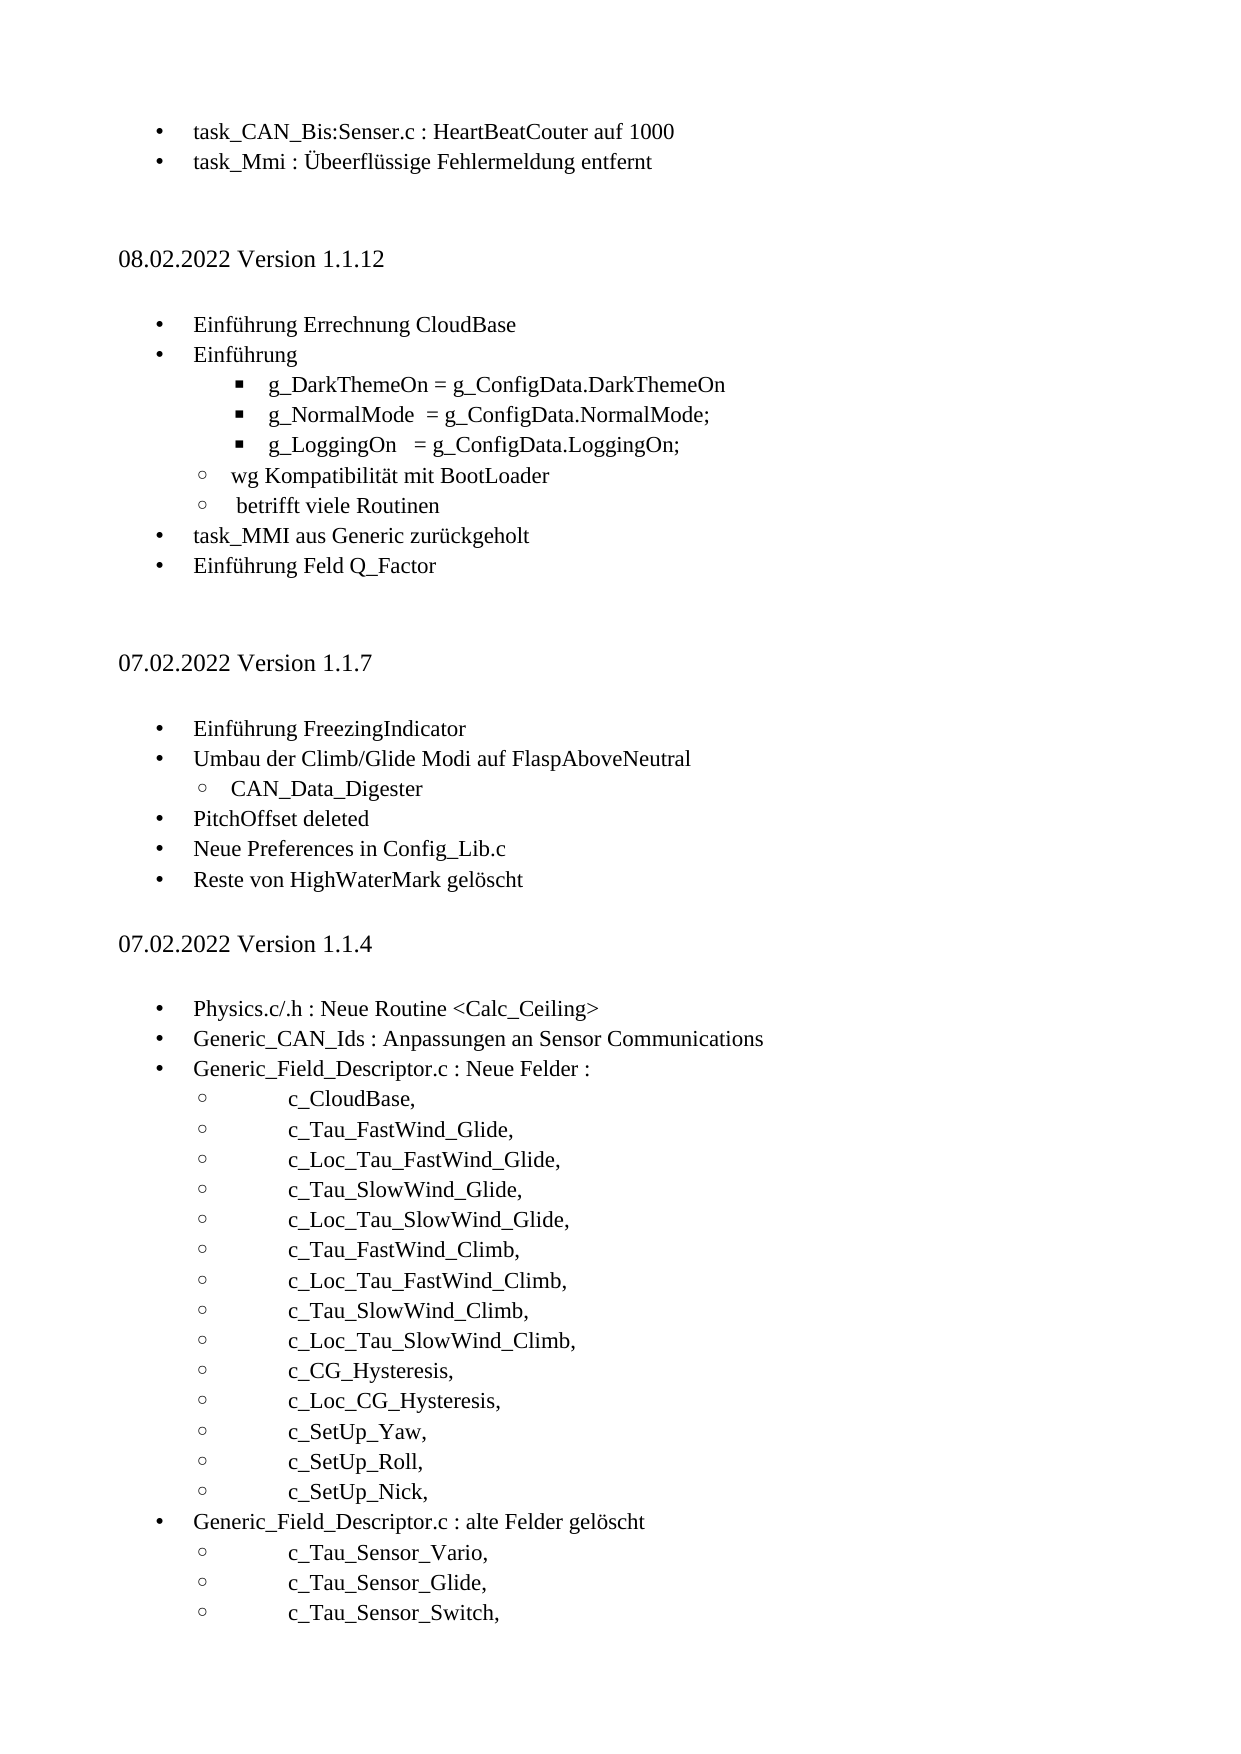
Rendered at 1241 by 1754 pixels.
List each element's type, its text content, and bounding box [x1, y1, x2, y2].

text 08.02.2022 Version 1.1.12 [118, 244, 1122, 273]
list c_Loc_Tau_FastWind_Climb, [193, 1267, 1122, 1293]
list Generic_Field_Descriptor.c : alte Felder gelöscht [156, 1508, 1122, 1535]
list Physics.c/.h : Neue Routine <Calc_Ceiling> [156, 995, 1122, 1021]
list task_CAN_Bis:Senser.c : HeartBeatCouter auf 1000 [156, 118, 1122, 144]
list c_SetUp_Roll, [193, 1448, 1122, 1474]
list c_Tau_Sensor_Glide, [193, 1569, 1122, 1595]
list c_CloudBase, [193, 1086, 1122, 1112]
list CAN_Data_Digester [193, 775, 1122, 801]
text 07.02.2022 Version 1.1.7 [118, 648, 1122, 677]
list Reste von HighWaterMark gelöscht [156, 866, 1122, 892]
list g_DarkThemeOn = g_ConfigData.DarkThemeOn [231, 371, 1122, 397]
list PitchOffset deleted [156, 805, 1122, 832]
list c_Tau_FastWind_Glide, [193, 1116, 1122, 1142]
list c_SetUp_Nick, [193, 1478, 1122, 1504]
list c_Tau_SlowWind_Glide, [193, 1176, 1122, 1202]
list c_Tau_SlowWind_Climb, [193, 1297, 1122, 1323]
list betrifft viele Routinen [193, 492, 1122, 518]
list c_Tau_Sensor_Switch, [193, 1599, 1122, 1625]
list c_Tau_FastWind_Climb, [193, 1237, 1122, 1263]
list Einführung Feld Q_Factor [156, 552, 1122, 579]
list g_NormalMode = g_ConfigData.NormalMode; [231, 401, 1122, 428]
list c_Loc_CG_Hysteresis, [193, 1388, 1122, 1414]
list Einführung Errechnung CloudBase [156, 311, 1122, 337]
list wg Kompatibilität mit BootLoader [193, 462, 1122, 488]
list Generic_Field_Descriptor.c : Neue Felder : [156, 1055, 1122, 1082]
list task_MMI aus Generic zurückgeholt [156, 522, 1122, 548]
list Neue Preferences in Config_Lib.c [156, 835, 1122, 862]
list c_CG_Hysteresis, [193, 1357, 1122, 1384]
list Umbau der Climb/Glide Modi auf FlaspAboveNeutral [156, 745, 1122, 771]
list task_Mmi : Übeerflüssige Fehlermeldung entfernt [156, 148, 1122, 175]
list c_Loc_Tau_SlowWind_Glide, [193, 1206, 1122, 1233]
list c_Loc_Tau_SlowWind_Climb, [193, 1327, 1122, 1353]
list Einführung [156, 341, 1122, 367]
list c_Tau_Sensor_Vario, [193, 1539, 1122, 1565]
text 07.02.2022 Version 1.1.4 [118, 929, 1122, 958]
list Generic_CAN_Ids : Anpassungen an Sensor Communications [156, 1025, 1122, 1051]
list g_LoggingOn = g_ConfigData.LoggingOn; [231, 431, 1122, 458]
list c_SetUp_Yaw, [193, 1418, 1122, 1444]
list Einführung FreezingIndicator [156, 714, 1122, 741]
list c_Loc_Tau_FastWind_Glide, [193, 1146, 1122, 1172]
